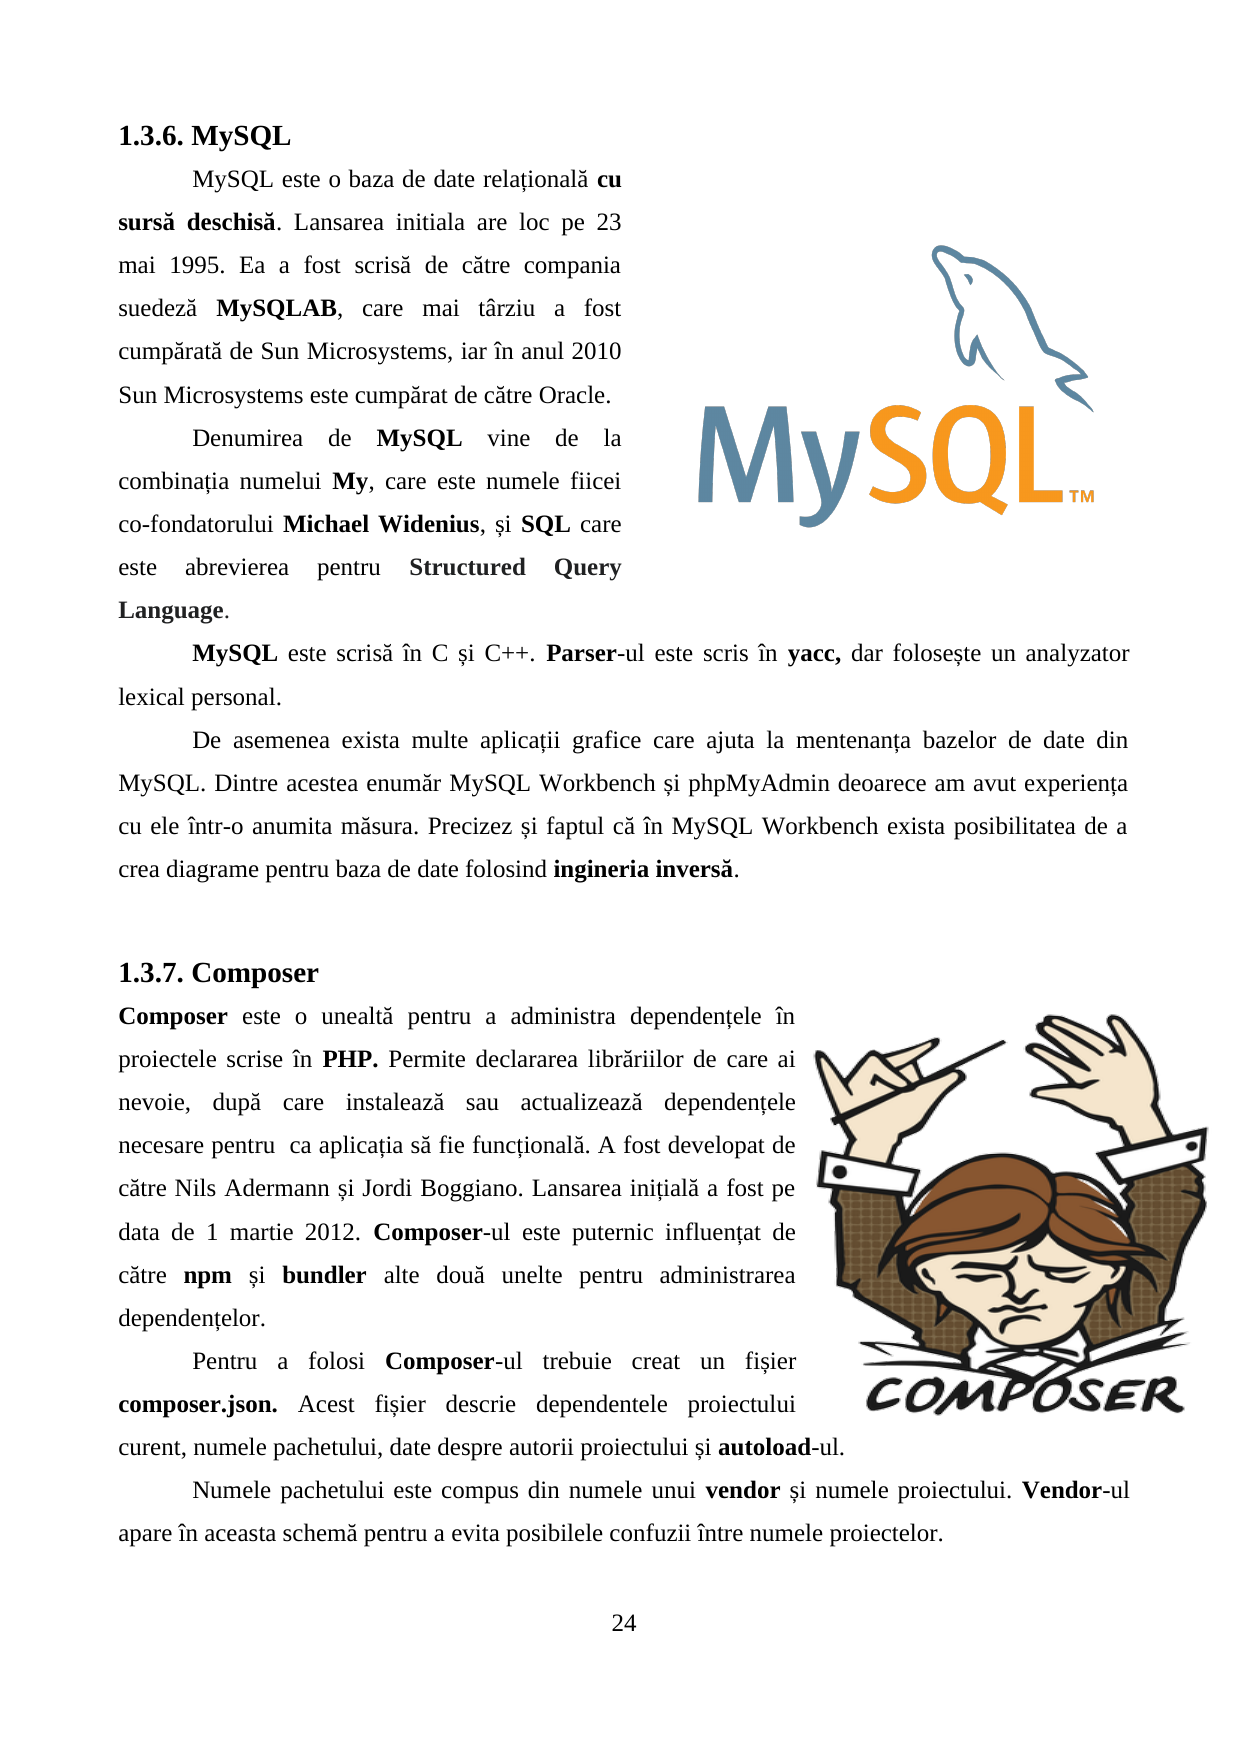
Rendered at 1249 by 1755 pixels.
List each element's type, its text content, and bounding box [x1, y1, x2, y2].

text Composer este o unealtă pentru a administra dependențele în proiectele scrise în PHP. Permite declararea librăriilor de care ai nevoie, după care instalează sau actualizează dependențele necesare pentru ca aplicația să fie funcțională. A fost developat de către Nils Adermann și Jordi Boggiano. Lansarea inițială a fost pe data de 1 martie 2012. Composer-ul este puternic influențat de către npm și bundler alte două unelte pentru administrarea dependențelor. [118, 1001, 1130, 1332]
text Numele pachetului este compus din numele unui vendor și numele proiectului. Vendor-ul apare în aceasta schemă pentru a evita posibilele confuzii între numele proiectelor. [118, 1475, 1130, 1547]
picture [621, 171, 1184, 581]
text Denumirea de MySQL vine de la combinația numelui My, care este numele fiicei co-fondatorului Michael Widenius, și SQL care este abrevierea pentru Structured Query Language. [118, 423, 1130, 624]
text Pentru a folosi Composer-ul trebuie creat un fișier composer.json. Acest fișier descrie dependentele proiectului curent, numele pachetului, date despre autorii proiectului și autoload-ul. [118, 1346, 1130, 1461]
subtitle 1.3.7. Composer [118, 955, 1130, 988]
text MySQL este scrisă în C și C++. Parser-ul este scris în yacc, dar folosește un analyzator lexical personal. [118, 638, 1130, 710]
picture [796, 1011, 1230, 1420]
text MySQL este o baza de date relațională cu sursă deschisă. Lansarea initiala are loc pe 23 mai 1995. Ea a fost scrisă de către compania suedeză MySQLAB, care mai târziu a fost cumpărată de Sun Microsystems, iar în anul 2010 Sun Microsystems este cumpărat de către Oracle. [118, 164, 1130, 408]
subtitle 1.3.6. MySQL [118, 118, 1130, 152]
text De asemenea exista multe aplicații grafice care ajuta la mentenanța bazelor de date din MySQL. Dintre acestea enumăr MySQL Workbench și phpMyAdmin deoarece am avut experiența cu ele într-o anumita măsura. Precizez și faptul că în MySQL Workbench exista posibilitatea de a crea diagrame pentru baza de date folosind ingineria inversă. [118, 725, 1130, 883]
